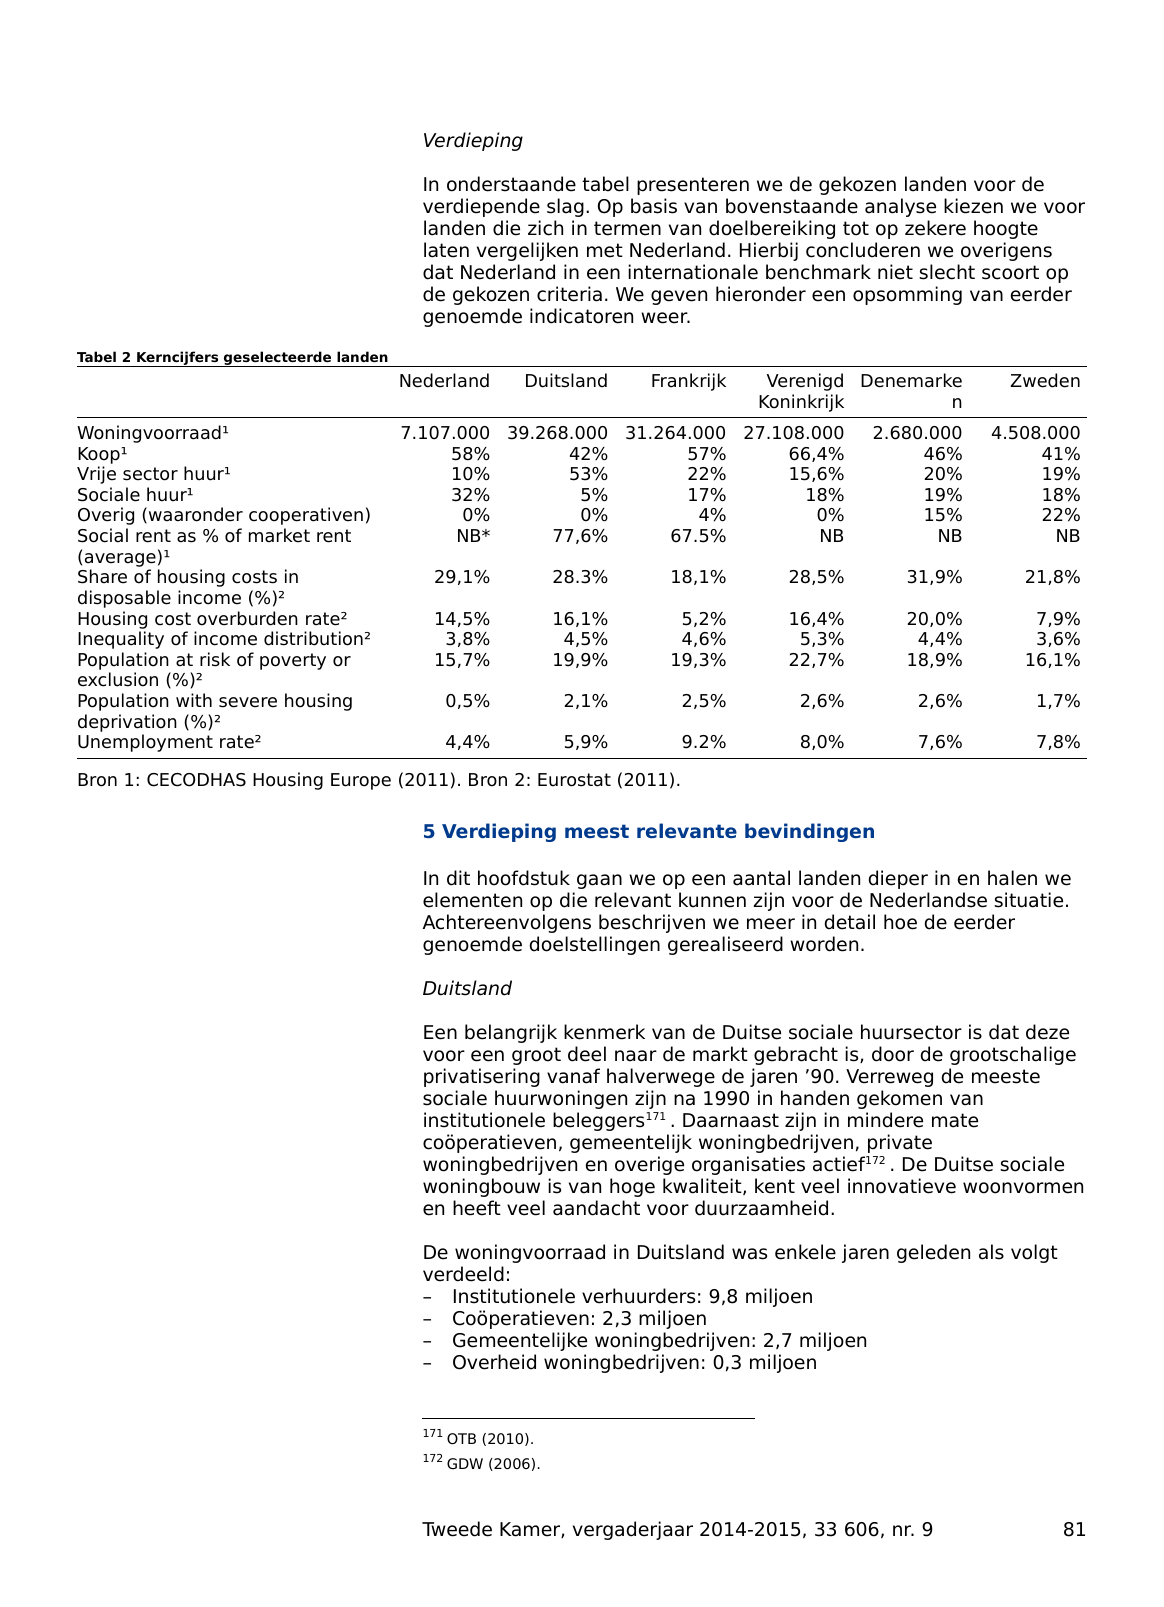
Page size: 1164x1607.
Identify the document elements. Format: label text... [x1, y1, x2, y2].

table_cell Sociale huur¹ [77, 485, 378, 505]
text Een belangrijk kenmerk van de Duitse sociale huursector is dat deze voor een groot deel naar de markt gebracht is, door de grootschalige privatisering vanaf halverwege de jaren ’90. Verreweg de meeste sociale huurwoningen zijn na 1990 in handen gekomen van institutionele beleggers. Daarnaast zijn in mindere mate coöperatieven, gemeentelijk woningbedrijven, private woningbedrijven en overige organisaties actief. De Duitse sociale woningbouw is van hoge kwaliteit, kent veel innovatieve woonvormen en heeft veel aandacht voor duurzaamheid. [422, 1022, 1087, 1220]
table_cell 5% [496, 485, 614, 505]
table_cell 7,8% [969, 732, 1087, 758]
table_cell 7,6% [850, 732, 968, 758]
table_cell 42% [496, 444, 614, 464]
table_cell 19% [969, 464, 1087, 485]
table_cell 18% [969, 485, 1087, 505]
table_cell Inequality of income distribution² [77, 629, 378, 650]
table_cell Verenigd Koninkrijk [732, 367, 850, 417]
table_cell Unemployment rate² [77, 732, 378, 758]
table_cell Duitsland [496, 367, 614, 417]
table_cell Vrije sector huur¹ [77, 464, 378, 485]
table_cell 22,7% [732, 650, 850, 691]
table_cell 4,5% [496, 629, 614, 650]
table_cell 18,1% [614, 567, 732, 608]
table_cell Share of housing costs in disposable income (%)² [77, 567, 378, 608]
table_cell 4,4% [850, 629, 968, 650]
text – Gemeentelijke woningbedrijven: 2,7 miljoen [422, 1330, 1087, 1352]
table_cell 5,2% [614, 609, 732, 629]
text – Institutionele verhuurders: 9,8 miljoen [422, 1286, 1087, 1308]
table_cell 19,3% [614, 650, 732, 691]
table_cell [77, 367, 378, 417]
table_cell 15% [850, 505, 968, 526]
table_cell 14,5% [378, 609, 496, 629]
text OTB (2010). [422, 1427, 1087, 1449]
table_cell 1,7% [969, 691, 1087, 732]
table_cell Koop¹ [77, 444, 378, 464]
table_cell Frankrijk [614, 367, 732, 417]
table_cell 18% [732, 485, 850, 505]
table_cell 2,5% [614, 691, 732, 732]
table_cell Denemarken [850, 367, 968, 417]
text – Overheid woningbedrijven: 0,3 miljoen [422, 1352, 1087, 1374]
table_cell 0% [732, 505, 850, 526]
table_cell 18,9% [850, 650, 968, 691]
table_cell 2,6% [850, 691, 968, 732]
table_cell 2,6% [732, 691, 850, 732]
table_cell 9.2% [614, 732, 732, 758]
table_cell 16,1% [496, 609, 614, 629]
table_cell 31.264.000 [614, 418, 732, 443]
table_header Tabel 2 Kerncijfers geselecteerde landen [77, 350, 1087, 366]
text In dit hoofdstuk gaan we op een aantal landen dieper in en halen we elementen op die relevant kunnen zijn voor de Nederlandse situatie. Achtereenvolgens beschrijven we meer in detail hoe de eerder genoemde doelstellingen gerealiseerd worden. [422, 868, 1087, 956]
table_cell 0% [496, 505, 614, 526]
table_cell 15,6% [732, 464, 850, 485]
table_cell 58% [378, 444, 496, 464]
table_cell NB* [378, 526, 496, 567]
table_cell 16,4% [732, 609, 850, 629]
table_cell 19,9% [496, 650, 614, 691]
table_cell Housing cost overburden rate² [77, 609, 378, 629]
table_cell 3,6% [969, 629, 1087, 650]
table_cell 16,1% [969, 650, 1087, 691]
text GDW (2006). [422, 1452, 1087, 1474]
table_cell 29,1% [378, 567, 496, 608]
table_cell Woningvoorraad¹ [77, 418, 378, 443]
table_cell 28.3% [496, 567, 614, 608]
table_cell 28,5% [732, 567, 850, 608]
table_cell 27.108.000 [732, 418, 850, 443]
table_cell Population with severe housing deprivation (%)² [77, 691, 378, 732]
table_cell 4,4% [378, 732, 496, 758]
table_cell 7.107.000 [378, 418, 496, 443]
table_cell NB [850, 526, 968, 567]
table_cell Overig (waaronder cooperativen) [77, 505, 378, 526]
table_cell 21,8% [969, 567, 1087, 608]
subtitle 5 Verdieping meest relevante bevindingen [422, 821, 1087, 843]
table_cell 7,9% [969, 609, 1087, 629]
table_cell NB [732, 526, 850, 567]
table_cell 8,0% [732, 732, 850, 758]
table_cell 2.680.000 [850, 418, 968, 443]
table_cell 4% [614, 505, 732, 526]
subtitle Duitsland [422, 978, 1087, 1000]
text In onderstaande tabel presenteren we de gekozen landen voor de verdiepende slag. Op basis van bovenstaande analyse kiezen we voor landen die zich in termen van doelbereiking tot op zekere hoogte laten vergelijken met Nederland. Hierbij concluderen we overigens dat Nederland in een internationale benchmark niet slecht scoort op de gekozen criteria. We geven hieronder een opsomming van eerder genoemde indicatoren weer. [422, 174, 1087, 328]
table_cell 4.508.000 [969, 418, 1087, 443]
table_cell 15,7% [378, 650, 496, 691]
table_cell 41% [969, 444, 1087, 464]
table_cell 4,6% [614, 629, 732, 650]
table_cell 22% [969, 505, 1087, 526]
table_cell 32% [378, 485, 496, 505]
table_cell 77,6% [496, 526, 614, 567]
table_cell 2,1% [496, 691, 614, 732]
table_cell 20% [850, 464, 968, 485]
table_cell 66,4% [732, 444, 850, 464]
table_cell Bron 1: CECODHAS Housing Europe (2011). Bron 2: Eurostat (2011). [77, 759, 1087, 791]
text De woningvoorraad in Duitsland was enkele jaren geleden als volgt verdeeld: [422, 1242, 1087, 1286]
table_cell Social rent as % of market rent (average)¹ [77, 526, 378, 567]
table_cell 53% [496, 464, 614, 485]
table_cell Population at risk of poverty or exclusion (%)² [77, 650, 378, 691]
table_cell 0% [378, 505, 496, 526]
table_cell 5,3% [732, 629, 850, 650]
table_cell 17% [614, 485, 732, 505]
table_cell 10% [378, 464, 496, 485]
table_cell 3,8% [378, 629, 496, 650]
table_cell 22% [614, 464, 732, 485]
table_cell 31,9% [850, 567, 968, 608]
table_cell 19% [850, 485, 968, 505]
table_cell 39.268.000 [496, 418, 614, 443]
subtitle Verdieping [422, 130, 1087, 152]
table_cell NB [969, 526, 1087, 567]
table_cell Zweden [969, 367, 1087, 417]
table_cell 57% [614, 444, 732, 464]
table_cell 0,5% [378, 691, 496, 732]
table_cell Nederland [378, 367, 496, 417]
table_cell 20,0% [850, 609, 968, 629]
text – Coöperatieven: 2,3 miljoen [422, 1308, 1087, 1330]
table_cell 67.5% [614, 526, 732, 567]
table_cell 46% [850, 444, 968, 464]
table_cell 5,9% [496, 732, 614, 758]
